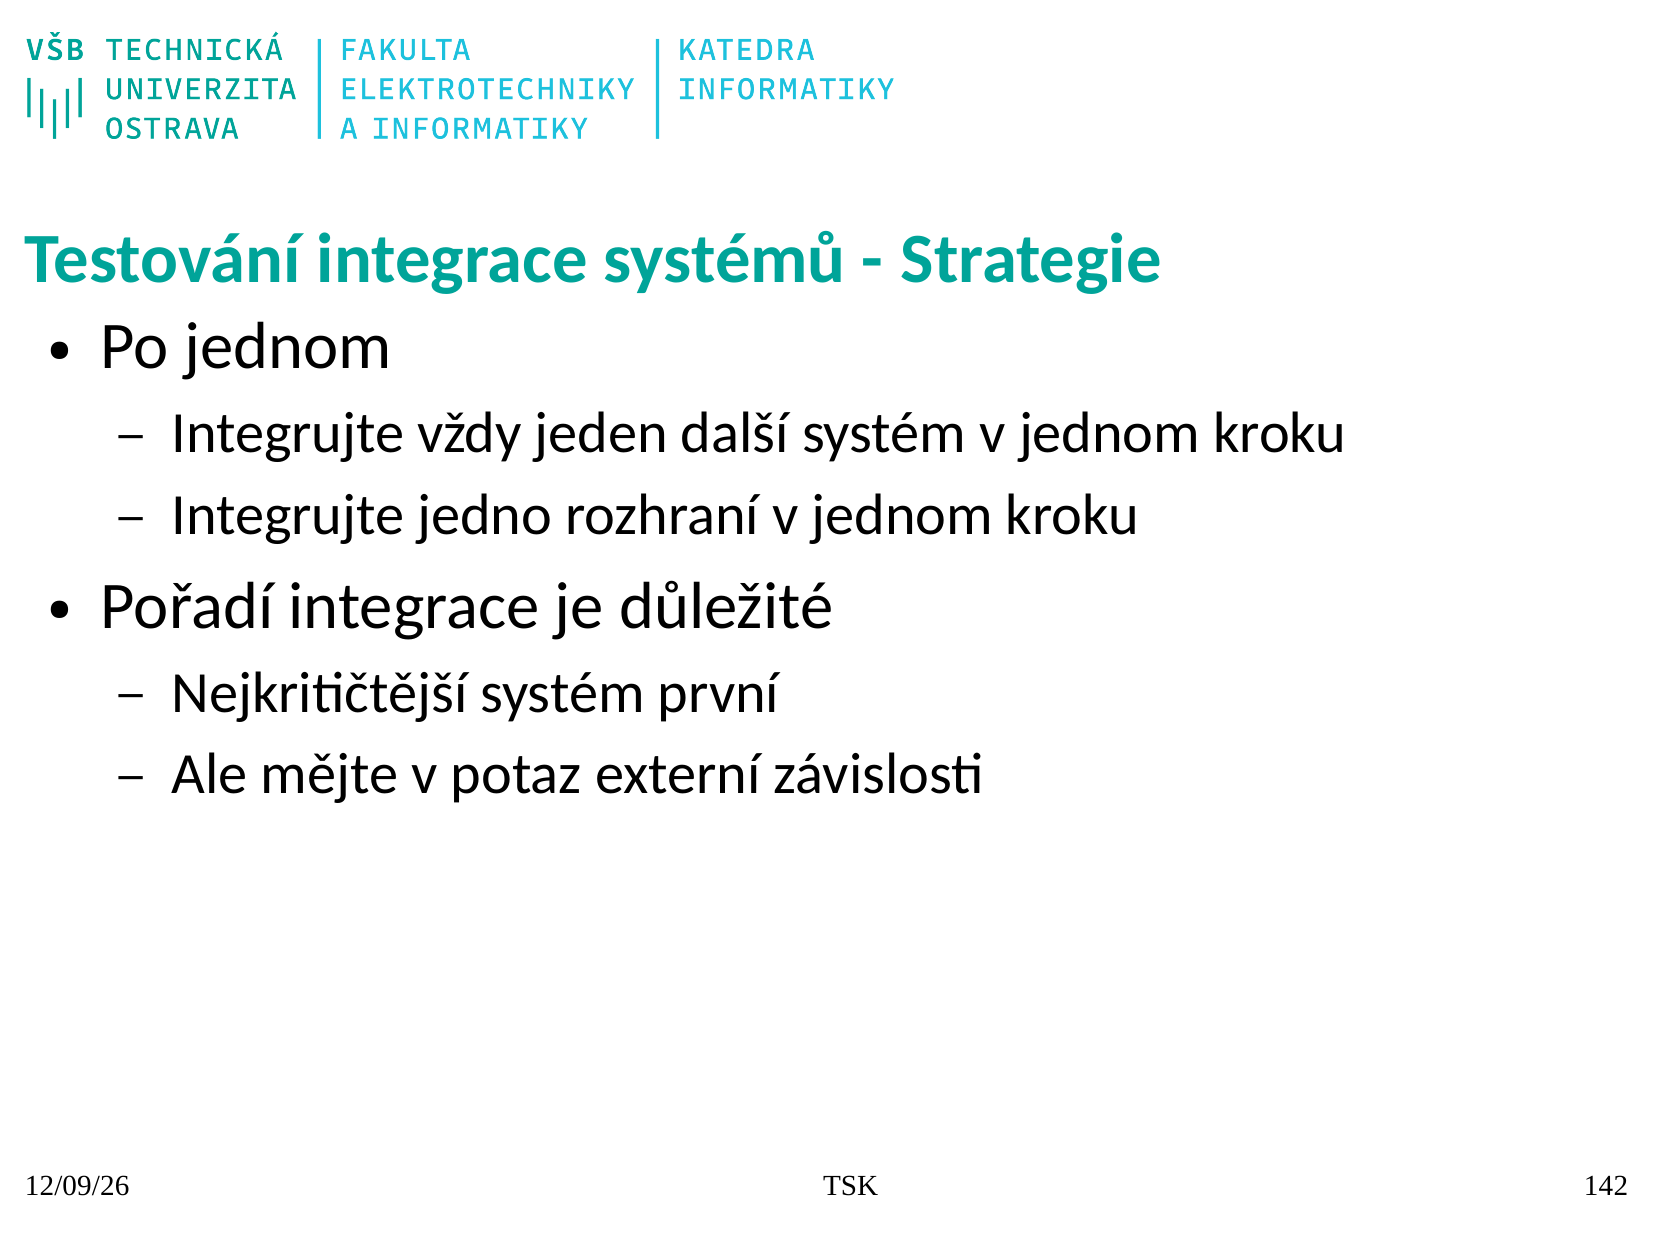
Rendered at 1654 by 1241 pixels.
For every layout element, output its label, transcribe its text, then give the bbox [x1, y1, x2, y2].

list Po jednom Integrujte vždy jeden další systém v jednom kroku Integrujte jedno rozhraní v jednom kroku Pořadí integrace je důležité Nejkritičtější systém první Ale mějte v potaz externí závislosti [30, 318, 1629, 1146]
title Testování integrace systémů - Strategie [24, 169, 1629, 300]
picture [26, 31, 894, 139]
